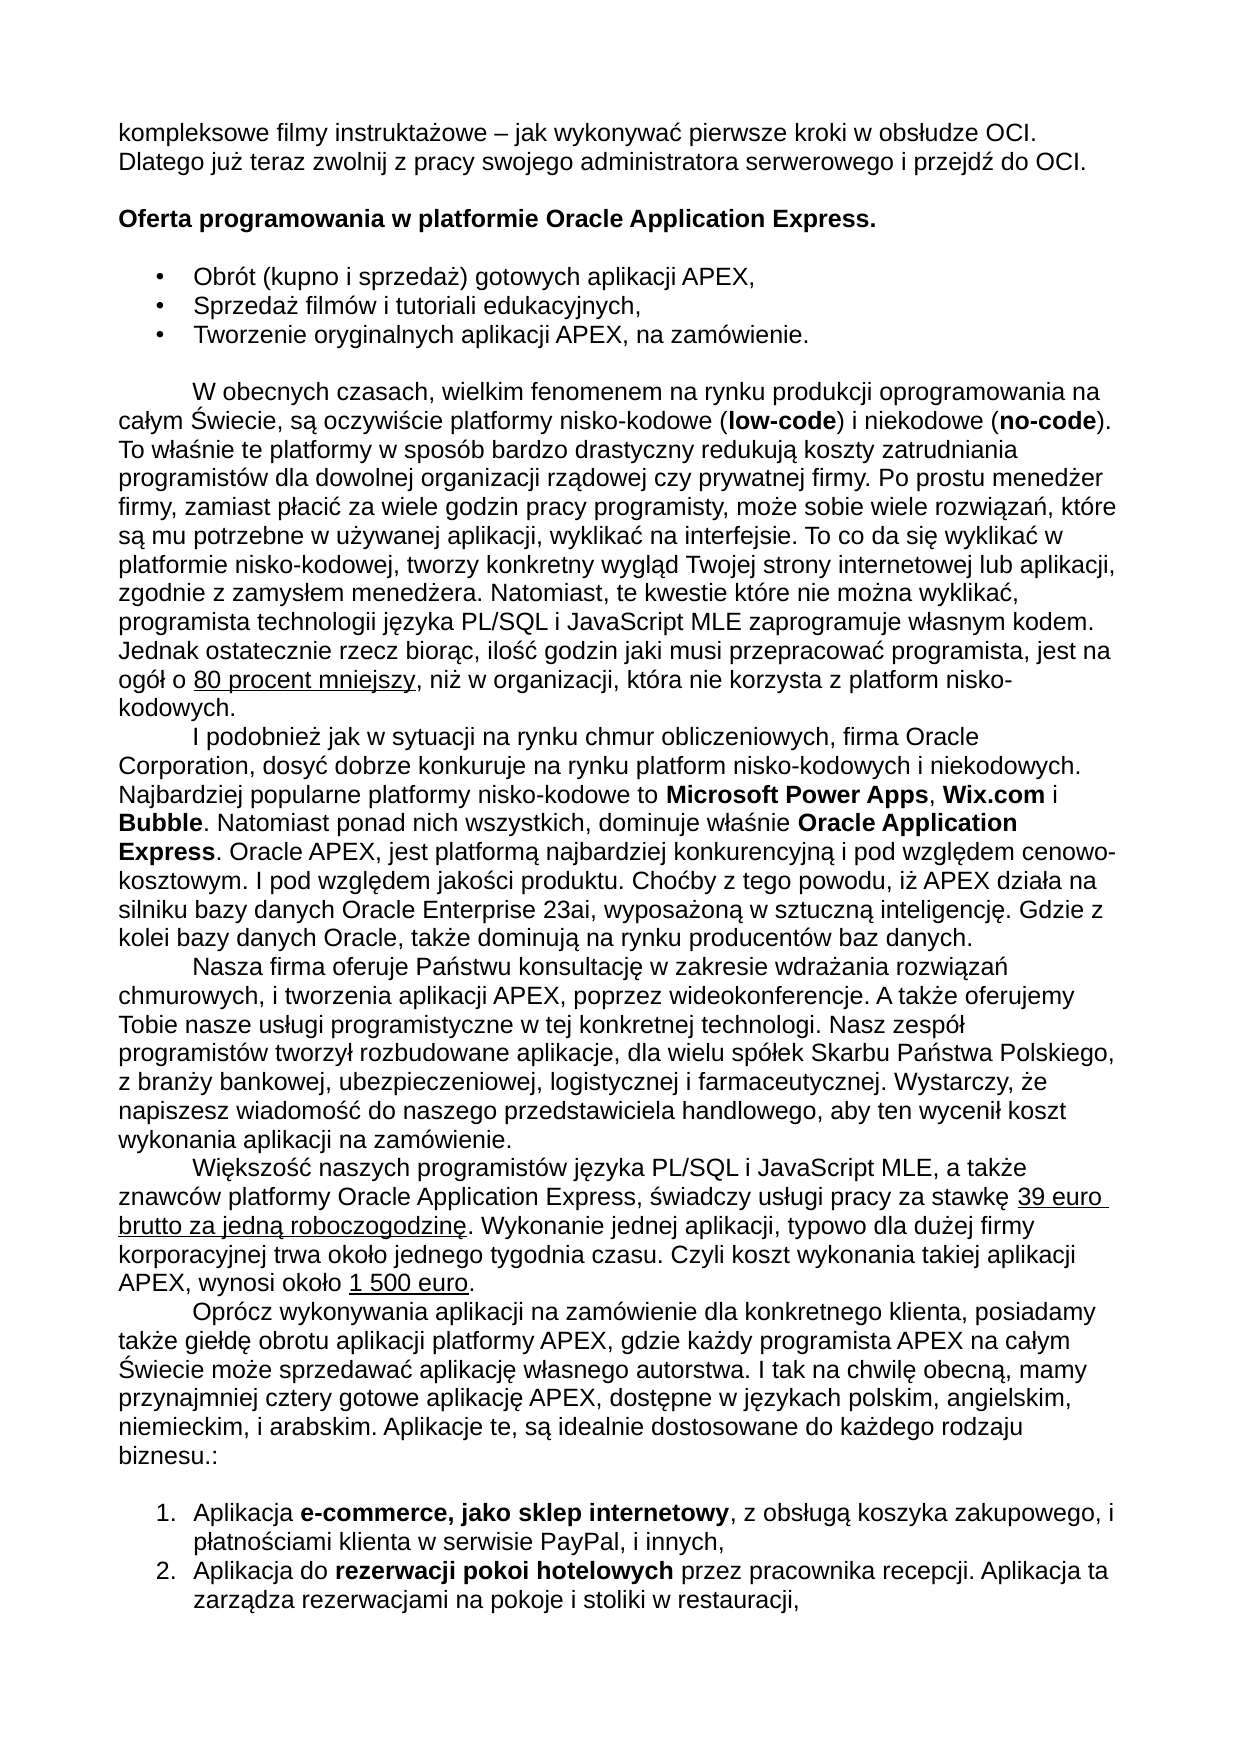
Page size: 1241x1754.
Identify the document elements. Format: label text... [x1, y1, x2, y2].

list Tworzenie oryginalnych aplikacji APEX, na zamówienie. [156, 319, 1122, 348]
text Oprócz wykonywania aplikacji na zamówienie dla konkretnego klienta, posiadamy także giełdę obrotu aplikacji platformy APEX, gdzie każdy programista APEX na całym Świecie może sprzedawać aplikację własnego autorstwa. I tak na chwilę obecną, mamy przynajmniej cztery gotowe aplikację APEX, dostępne w językach polskim, angielskim, niemieckim, i arabskim. Aplikacje te, są idealnie dostosowane do każdego rodzaju biznesu.: [118, 1297, 1122, 1470]
text I podobnież jak w sytuacji na rynku chmur obliczeniowych, firma Oracle Corporation, dosyć dobrze konkuruje na rynku platform nisko-kodowych i niekodowych. Najbardziej popularne platformy nisko-kodowe to Microsoft Power Apps, Wix.com i Bubble. Natomiast ponad nich wszystkich, dominuje właśnie Oracle Application Express. Oracle APEX, jest platformą najbardziej konkurencyjną i pod względem cenowo-kosztowym. I pod względem jakości produktu. Choćby z tego powodu, iż APEX działa na silniku bazy danych Oracle Enterprise 23ai, wyposażoną w sztuczną inteligencję. Gdzie z kolei bazy danych Oracle, także dominują na rynku producentów baz danych. [118, 722, 1122, 952]
list Aplikacja e-commerce, jako sklep internetowy, z obsługą koszyka zakupowego, i płatnościami klienta w serwisie PayPal, i innych, [156, 1498, 1122, 1556]
list Sprzedaż filmów i tutoriali edukacyjnych, [156, 291, 1122, 319]
text W obecnych czasach, wielkim fenomenem na rynku produkcji oprogramowania na całym Świecie, są oczywiście platformy nisko-kodowe (low-code) i niekodowe (no-code). To właśnie te platformy w sposób bardzo drastyczny redukują koszty zatrudniania programistów dla dowolnej organizacji rządowej czy prywatnej firmy. Po prostu menedżer firmy, zamiast płacić za wiele godzin pracy programisty, może sobie wiele rozwiązań, które są mu potrzebne w używanej aplikacji, wyklikać na interfejsie. To co da się wyklikać w platformie nisko-kodowej, tworzy konkretny wygląd Twojej strony internetowej lub aplikacji, zgodnie z zamysłem menedżera. Natomiast, te kwestie które nie można wyklikać, programista technologii języka PL/SQL i JavaScript MLE zaprogramuje własnym kodem. Jednak ostatecznie rzecz biorąc, ilość godzin jaki musi przepracować programista, jest na ogół o 80 procent mniejszy, niż w organizacji, która nie korzysta z platform nisko-kodowych. [118, 377, 1122, 722]
list Aplikacja do rezerwacji pokoi hotelowych przez pracownika recepcji. Aplikacja ta zarządza rezerwacjami na pokoje i stoliki w restauracji, [156, 1556, 1122, 1613]
text kompleksowe filmy instruktażowe – jak wykonywać pierwsze kroki w obsłudze OCI. Dlatego już teraz zwolnij z pracy swojego administratora serwerowego i przejdź do OCI. [118, 118, 1122, 176]
text Większość naszych programistów języka PL/SQL i JavaScript MLE, a także znawców platformy Oracle Application Express, świadczy usługi pracy za stawkę 39 euro brutto za jedną roboczogodzinę. Wykonanie jednej aplikacji, typowo dla dużej firmy korporacyjnej trwa około jednego tygodnia czasu. Czyli koszt wykonania takiej aplikacji APEX, wynosi około 1 500 euro. [118, 1153, 1122, 1297]
list Obrót (kupno i sprzedaż) gotowych aplikacji APEX, [156, 262, 1122, 291]
text Oferta programowania w platformie Oracle Application Express. [118, 204, 1122, 233]
text Nasza firma oferuje Państwu konsultację w zakresie wdrażania rozwiązań chmurowych, i tworzenia aplikacji APEX, poprzez wideokonferencje. A także oferujemy Tobie nasze usługi programistyczne w tej konkretnej technologi. Nasz zespół programistów tworzył rozbudowane aplikacje, dla wielu spółek Skarbu Państwa Polskiego, z branży bankowej, ubezpieczeniowej, logistycznej i farmaceutycznej. Wystarczy, że napiszesz wiadomość do naszego przedstawiciela handlowego, aby ten wycenił koszt wykonania aplikacji na zamówienie. [118, 952, 1122, 1153]
